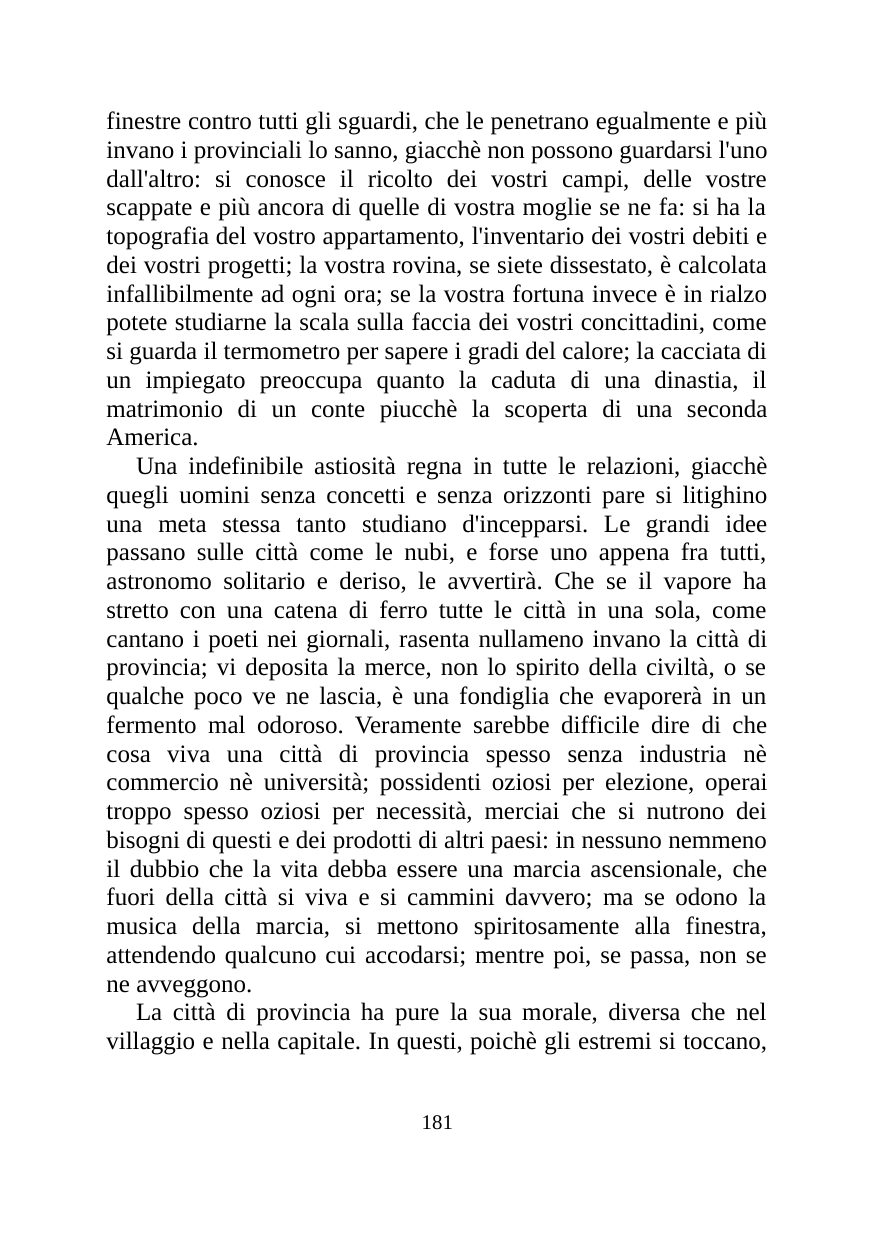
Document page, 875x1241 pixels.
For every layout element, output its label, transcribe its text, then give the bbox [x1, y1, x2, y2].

text Una indefinibile astiosità regna in tutte le relazioni, giacchè quegli uomini senza concetti e senza orizzonti pare si litighino una meta stessa tanto studiano d'incepparsi. Le grandi idee passano sulle città come le nubi, e forse uno appena fra tutti, astronomo solitario e deriso, le avvertirà. Che se il vapore ha stretto con una catena di ferro tutte le città in una sola, come cantano i poeti nei giornali, rasenta nullameno invano la città di provincia; vi deposita la merce, non lo spirito della civiltà, o se qualche poco ve ne lascia, è una fondiglia che evaporerà in un fermento mal odoroso. Veramente sarebbe difficile dire di che cosa viva una città di provincia spesso senza industria nè commercio nè università; possidenti oziosi per elezione, operai troppo spesso oziosi per necessità, merciai che si nutrono dei bisogni di questi e dei prodotti di altri paesi: in nessuno nemmeno il dubbio che la vita debba essere una marcia ascensionale, che fuori della città si viva e si cammini davvero; ma se odono la musica della marcia, si mettono spiritosamente alla finestra, attendendo qualcuno cui accodarsi; mentre poi, se passa, non se ne avveggono. [106, 451, 768, 997]
text finestre contro tutti gli sguardi, che le penetrano egualmente e più invano i provinciali lo sanno, giacchè non possono guardarsi l'uno dall'altro: si conosce il ricolto dei vostri campi, delle vostre scappate e più ancora di quelle di vostra moglie se ne fa: si ha la topografia del vostro appartamento, l'inventario dei vostri debiti e dei vostri progetti; la vostra rovina, se siete dissestato, è calcolata infallibilmente ad ogni ora; se la vostra fortuna invece è in rialzo potete studiarne la scala sulla faccia dei vostri concittadini, come si guarda il termometro per sapere i gradi del calore; la cacciata di un impiegato preoccupa quanto la caduta di una dinastia, il matrimonio di un conte piucchè la scoperta di una seconda America. [106, 106, 768, 451]
text La città di provincia ha pure la sua morale, diversa che nel villaggio e nella capitale. In questi, poichè gli estremi si toccano, [106, 997, 768, 1055]
